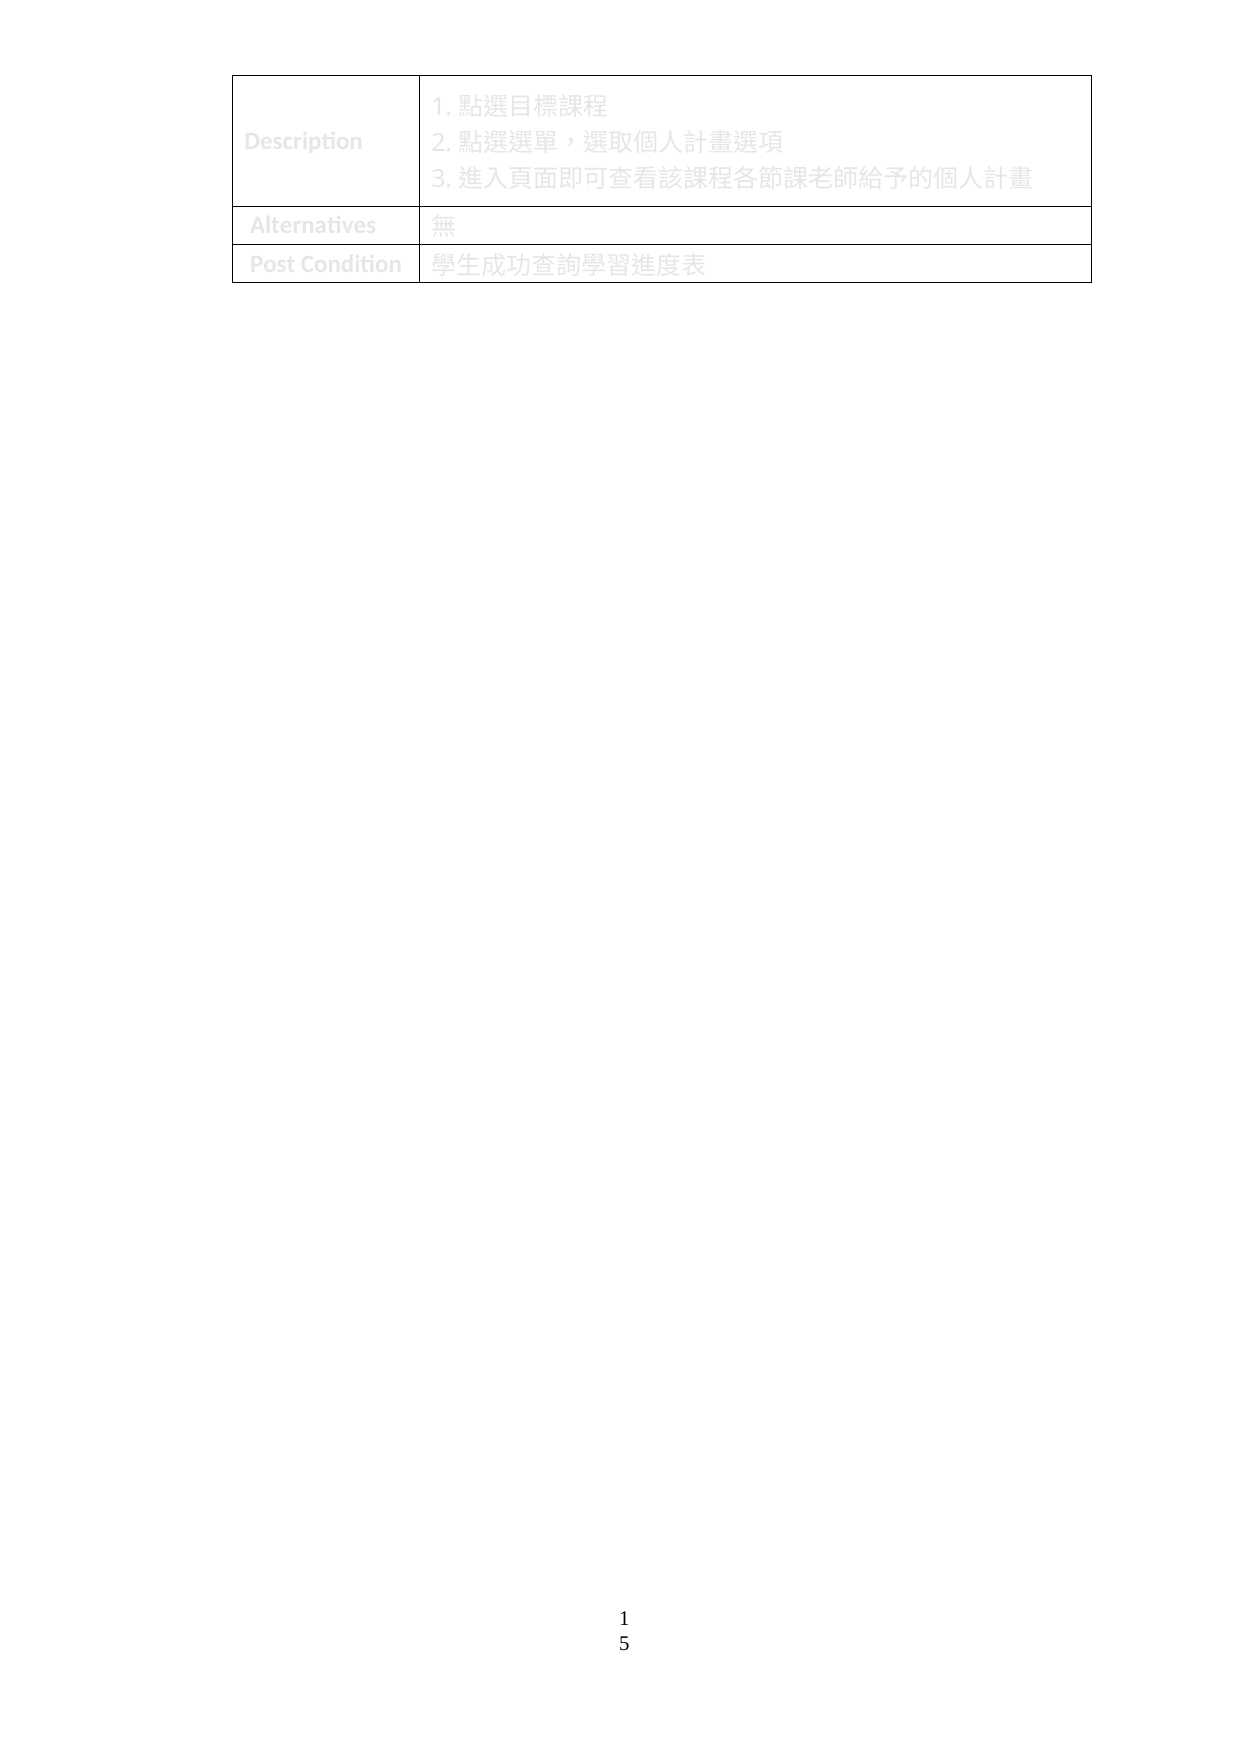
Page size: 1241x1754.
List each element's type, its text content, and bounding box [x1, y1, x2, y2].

table_cell Alternatives [233, 207, 419, 244]
table_cell 學生成功查詢學習進度表 [420, 245, 1091, 282]
table_cell 無 [420, 207, 1091, 244]
table_cell Description [233, 76, 419, 206]
table_cell 1. 點選目標課程 2. 點選選單，選取個人計畫選項 3. 進入頁面即可查看該課程各節課老師給予的個人計畫 [420, 76, 1091, 206]
table_cell Post Condition [233, 245, 419, 282]
